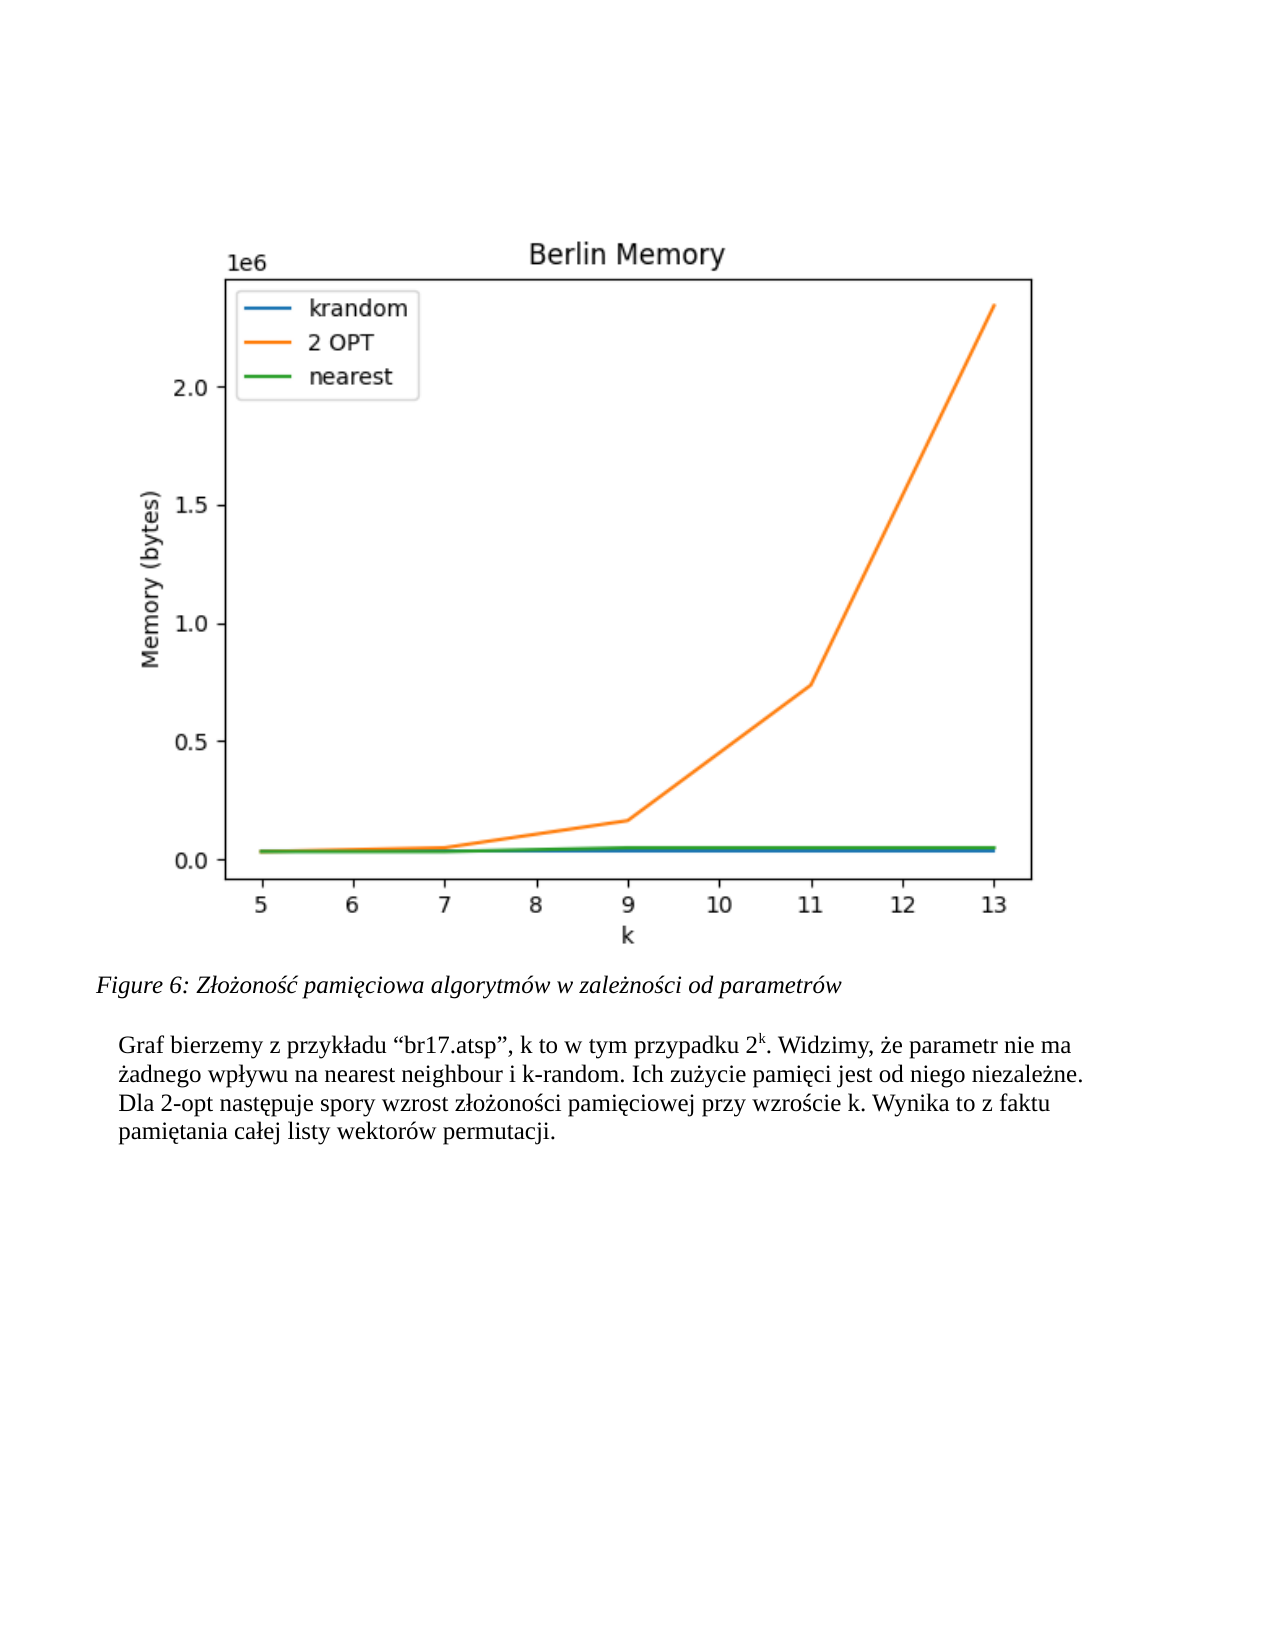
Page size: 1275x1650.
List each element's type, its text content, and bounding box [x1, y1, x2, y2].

text Figure 6: Złożoność pamięciowa algorytmów w zależności od parametrów [96, 965, 1138, 999]
picture [95, 185, 1135, 965]
text Graf bierzemy z przykładu “br17.atsp”, k to w tym przypadku 2k. Widzimy, że parametr nie ma żadnego wpływu na nearest neighbour i k-random. Ich zużycie pamięci jest od niego niezależne. Dla 2-opt następuje spory wzrost złożoności pamięciowej przy wzroście k. Wynika to z faktu pamiętania całej listy wektorów permutacji. [118, 1030, 1157, 1145]
